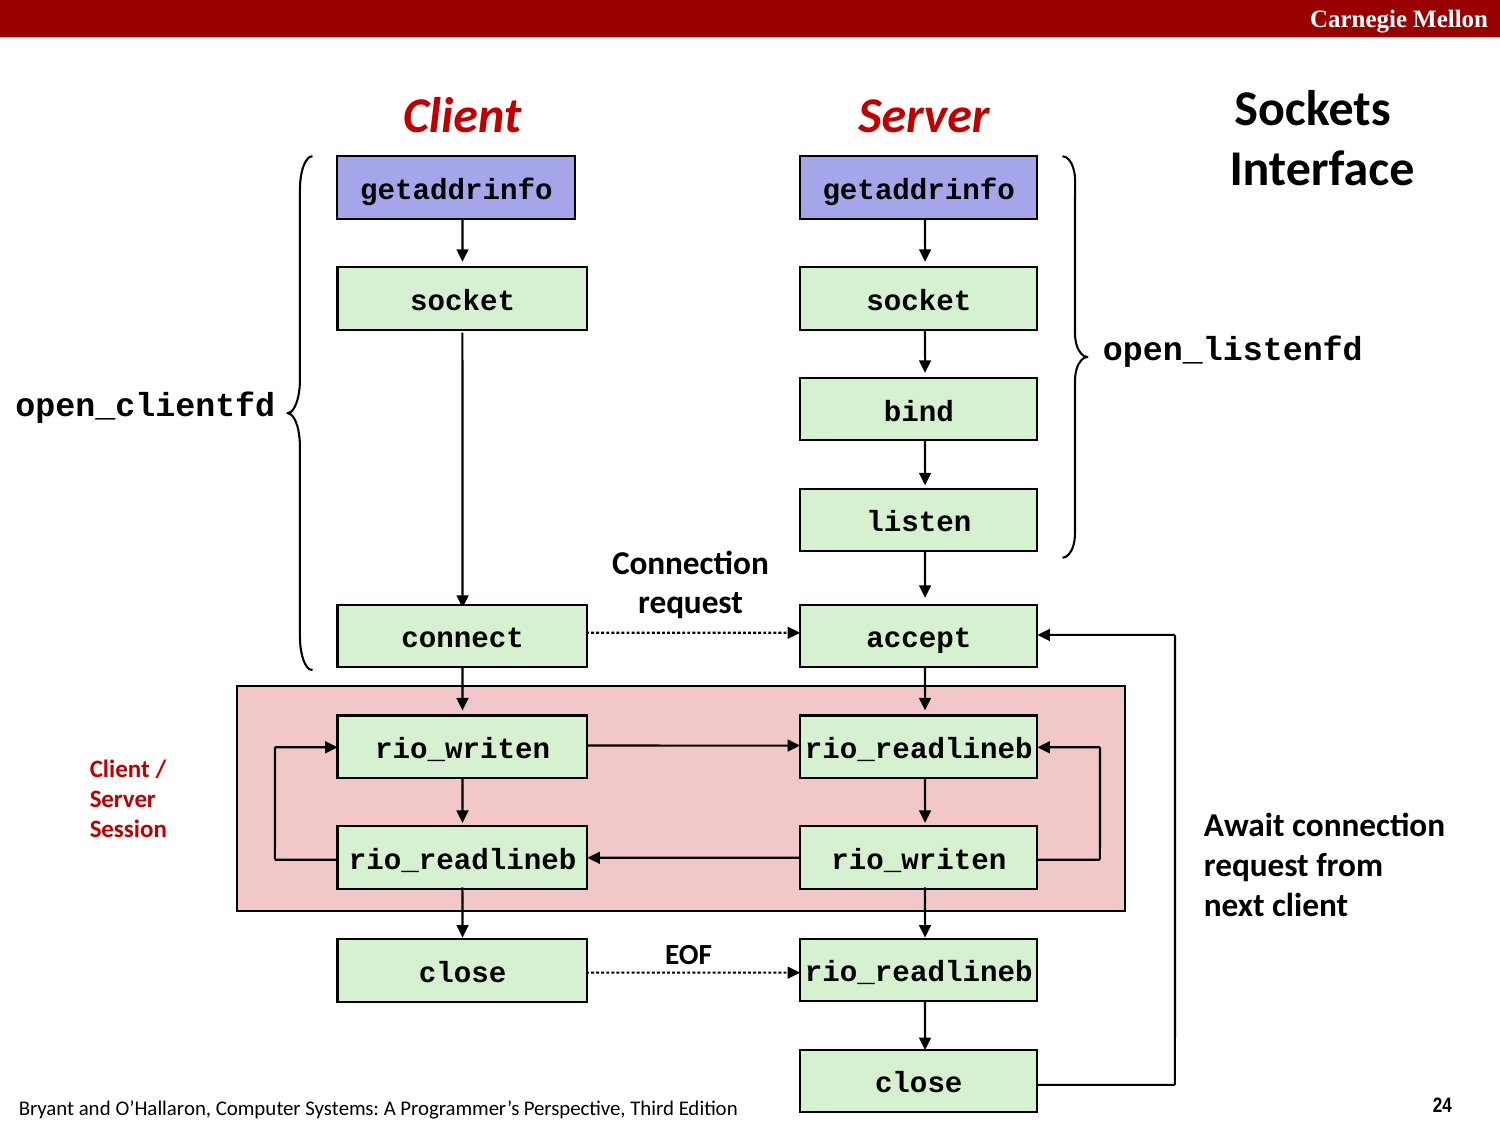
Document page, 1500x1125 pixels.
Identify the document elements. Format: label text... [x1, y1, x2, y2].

text_box rio_readlineb [337, 826, 588, 889]
text_box rio_readlineb [799, 715, 1038, 778]
text_box bind [799, 378, 1038, 441]
text_box open_clientfd [0, 375, 291, 430]
text_box Client / Server Session [74, 745, 213, 850]
text_box socket [799, 267, 1038, 330]
text_box rio_readlineb [799, 938, 1038, 1002]
text_box getaddrinfo [337, 156, 575, 219]
text_box [237, 685, 1125, 911]
text_box getaddrinfo [799, 156, 1038, 219]
text_box accept [799, 604, 1038, 668]
text_box [276, 747, 1098, 858]
text_box open_listenfd [1088, 319, 1378, 375]
text_box connect [337, 604, 588, 668]
text_box socket [337, 267, 588, 330]
text_box rio_writen [799, 826, 1038, 889]
text_box Connection request [597, 533, 785, 629]
text_box EOF [650, 927, 728, 978]
text_box Server [843, 74, 1005, 150]
text_box close [799, 1049, 1038, 1113]
text_box listen [799, 488, 1038, 552]
text_box Await connection request from next client [1189, 796, 1461, 931]
text_box Client [388, 74, 537, 150]
text_box rio_writen [337, 715, 588, 778]
text_box [464, 859, 923, 911]
text_box close [337, 939, 588, 1002]
title Sockets Interface [1137, 37, 1488, 234]
